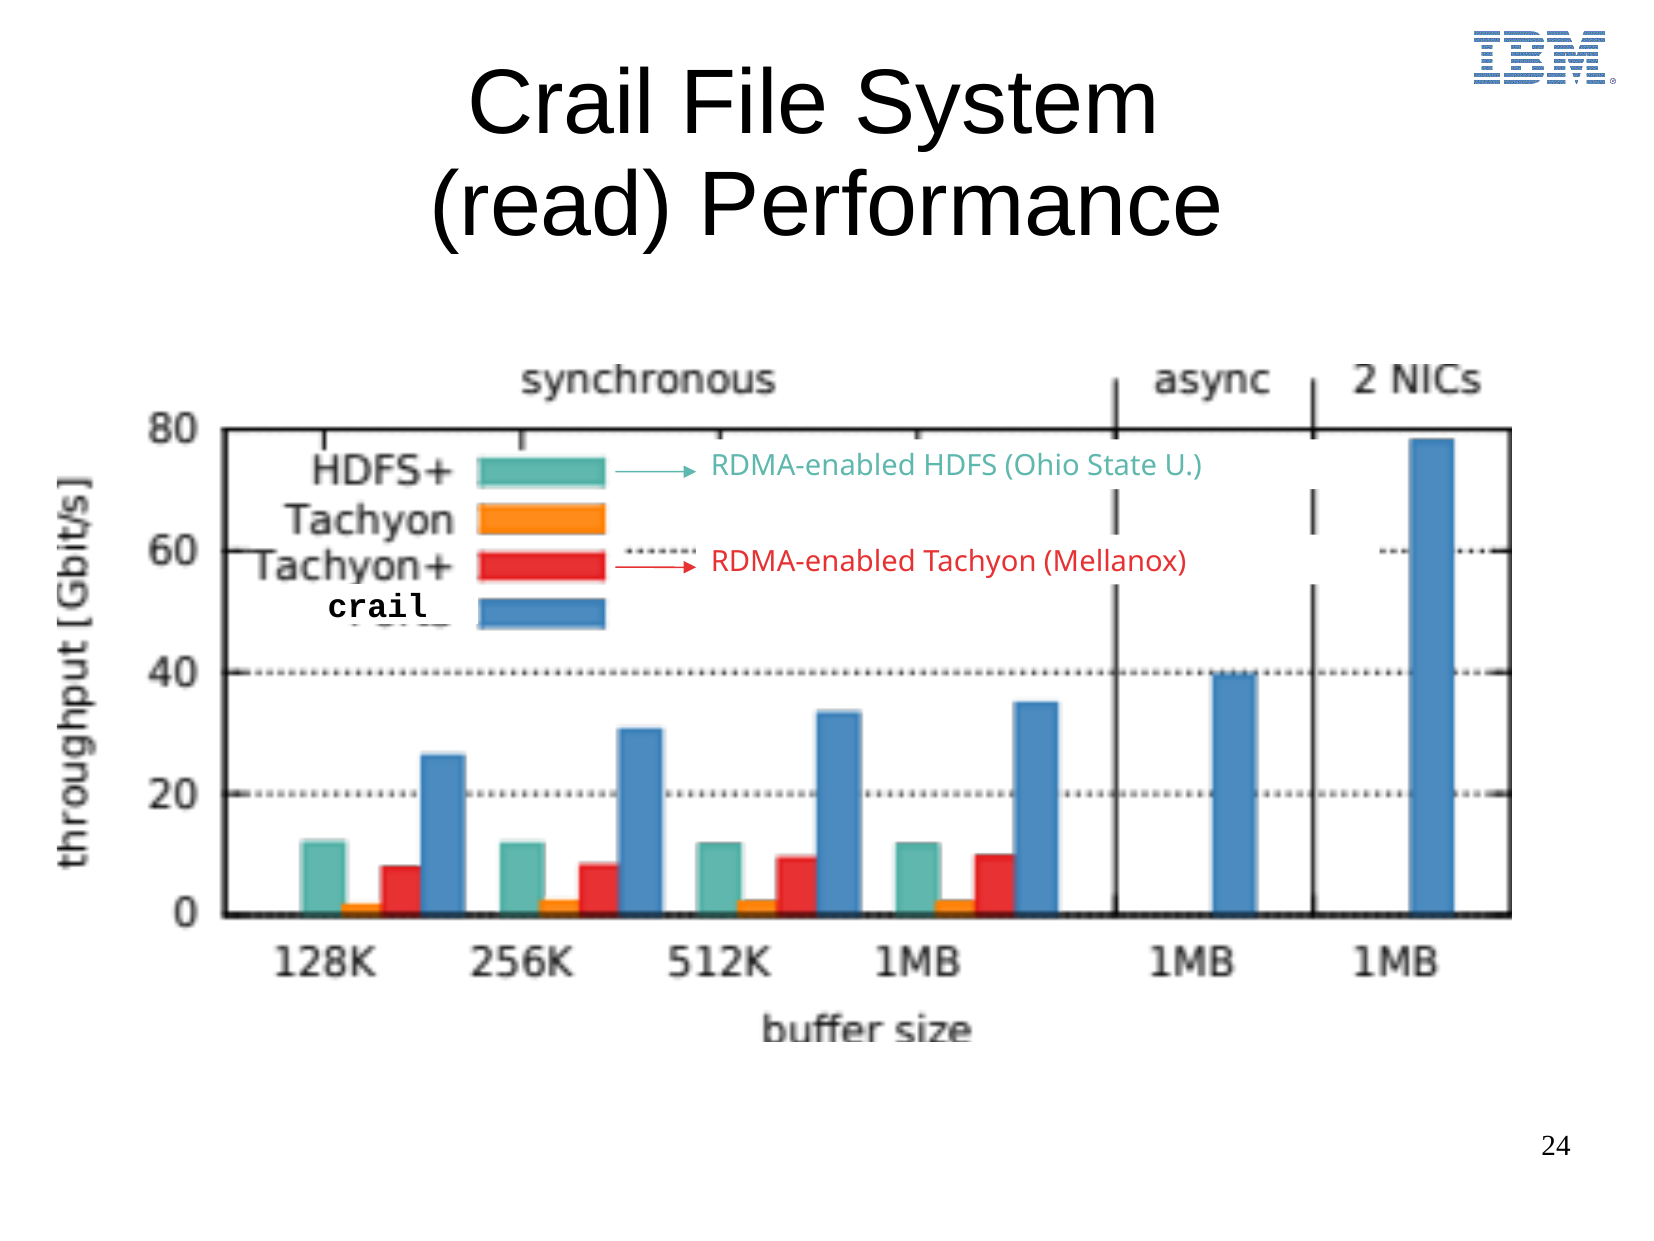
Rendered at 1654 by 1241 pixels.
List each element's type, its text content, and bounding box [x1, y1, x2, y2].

picture [1440, 0, 1654, 127]
title Crail File System (read) Performance [82, 49, 1571, 257]
text_box crail [327, 584, 478, 625]
picture [56, 364, 1512, 1042]
text_box RDMA-enabled Tachyon (Mellanox) [696, 534, 1380, 585]
text_box RDMA-enabled HDFS (Ohio State U.) [696, 439, 1380, 490]
